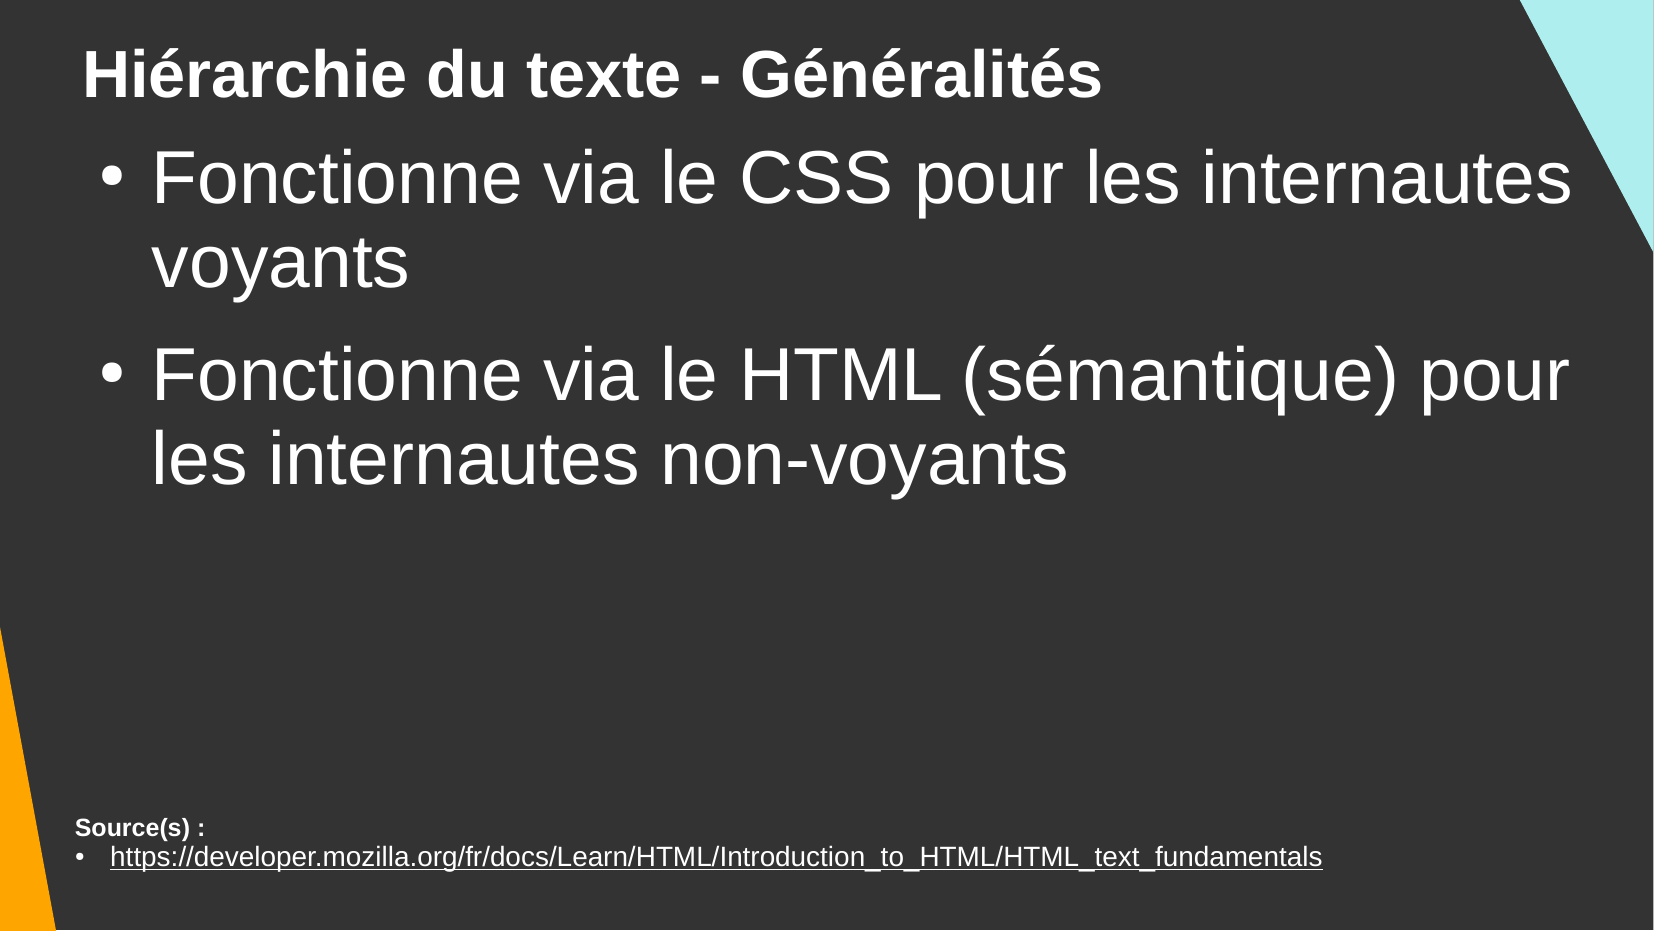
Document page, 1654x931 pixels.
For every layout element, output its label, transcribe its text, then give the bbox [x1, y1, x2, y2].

text_box [1519, 0, 1654, 254]
title Hiérarchie du texte - Généralités [82, 37, 1571, 114]
text_box [0, 626, 57, 931]
list Fonctionne via le CSS pour les internautes voyants Fonctionne via le HTML (sémantique) pour les internautes non-voyants [80, 135, 1605, 683]
text_box Source(s) : https://developer.mozilla.org/fr/docs/Learn/HTML/Introduction_to_HTML/HTML_text_fundamentals [60, 806, 1546, 905]
